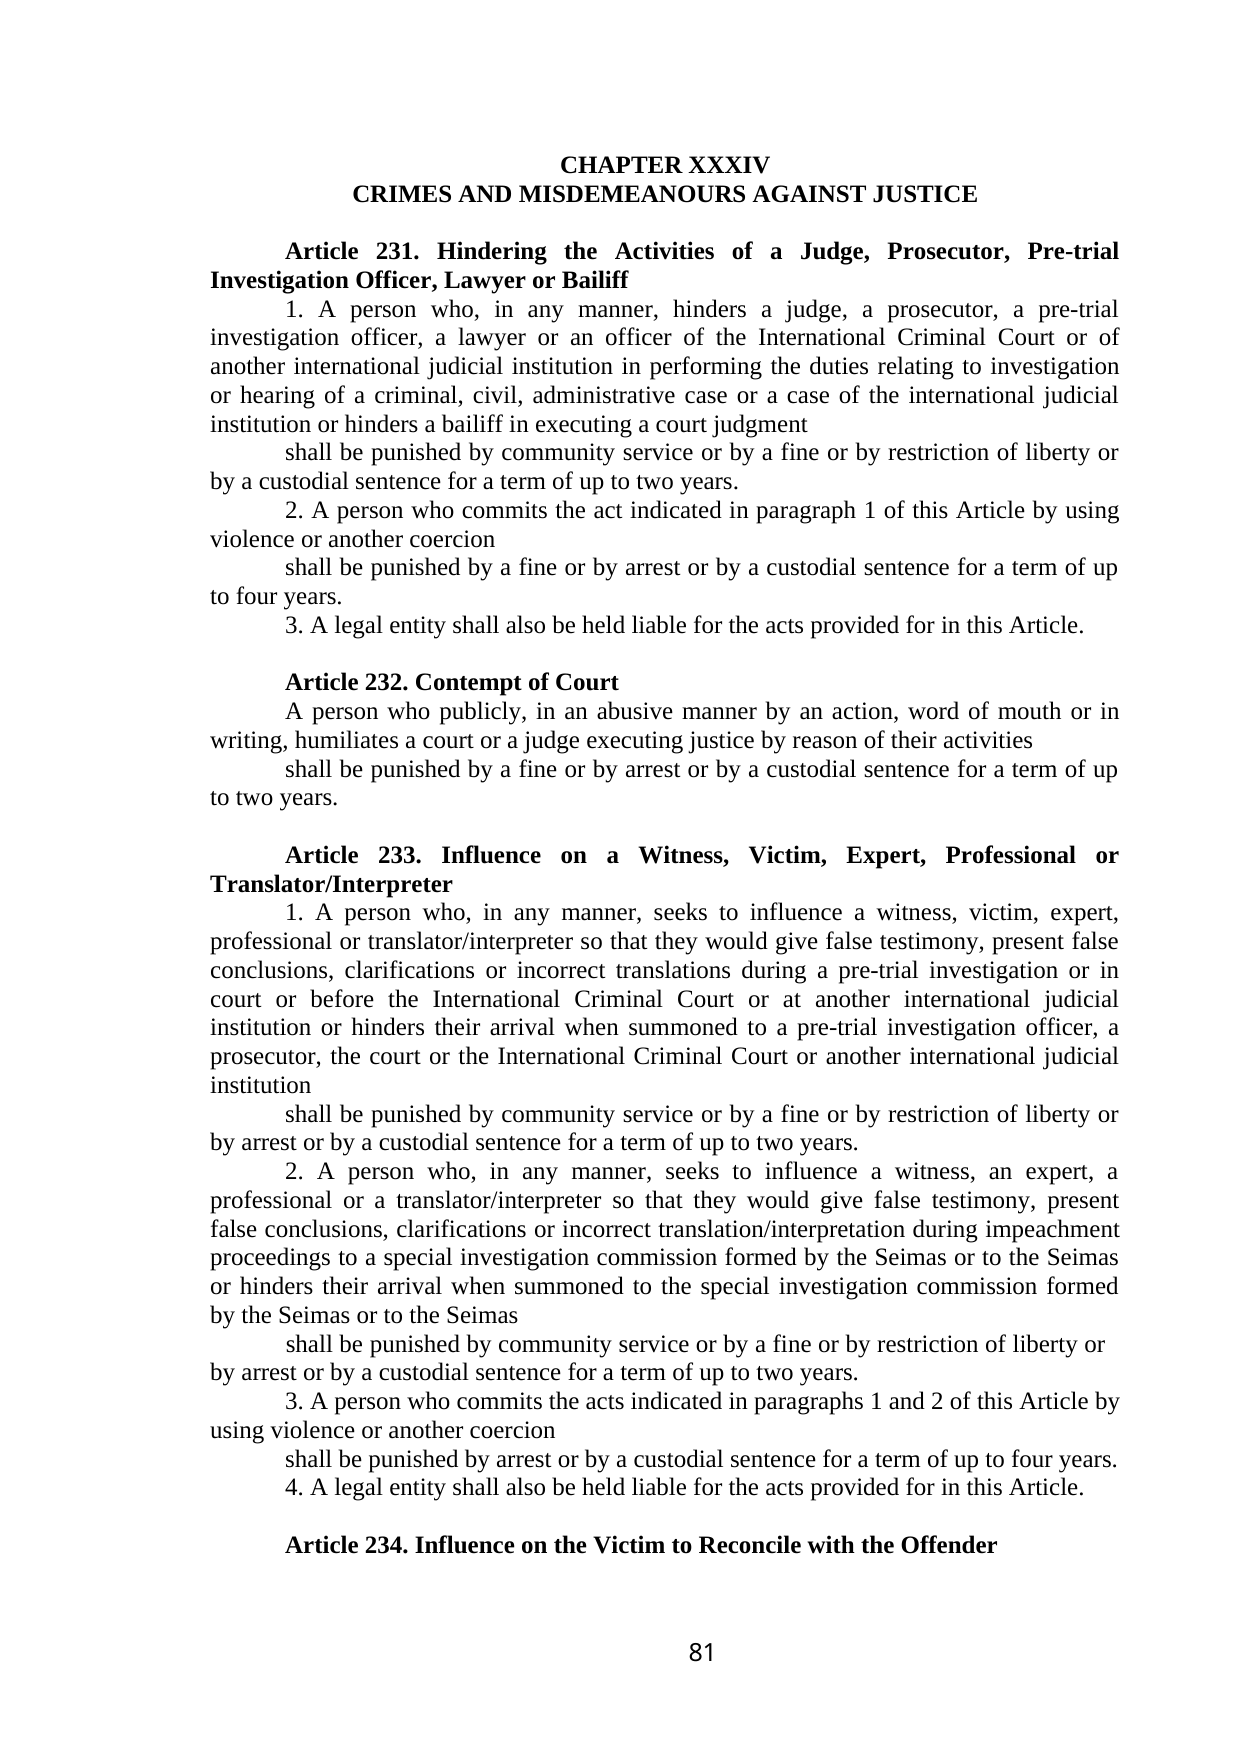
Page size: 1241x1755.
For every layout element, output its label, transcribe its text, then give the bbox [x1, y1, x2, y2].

text shall be punished by arrest or by a custodial sentence for a term of up to four years. [210, 1444, 1120, 1472]
text 1. A person who, in any manner, hinders a judge, a prosecutor, a pre-trial investigation officer, a lawyer or an officer of the International Criminal Court or of another international judicial institution in performing the duties relating to investigation or hearing of a criminal, civil, administrative case or a case of the international judicial institution or hinders a bailiff in executing a court judgment [210, 294, 1120, 437]
text Article 233. Influence on a Witness, Victim, Expert, Professional or Translator/Interpreter [210, 840, 1120, 897]
text 2. A person who, in any manner, seeks to influence a witness, an expert, a professional or a translator/interpreter so that they would give false testimony, present false conclusions, clarifications or incorrect translation/interpretation during impeachment proceedings to a special investigation commission formed by the Seimas or to the Seimas or hinders their arrival when summoned to the special investigation commission formed by the Seimas or to the Seimas [210, 1156, 1120, 1329]
text Article 234. Influence on the Victim to Reconcile with the Offender [285, 1530, 1120, 1559]
text 3. A legal entity shall also be held liable for the acts provided for in this Article. [210, 610, 1120, 639]
text shall be punished by community service or by a fine or by restriction of liberty or by a custodial sentence for a term of up to two years. [210, 437, 1120, 495]
text 3. A person who commits the acts indicated in paragraphs 1 and 2 of this Article by using violence or another coercion [210, 1386, 1120, 1444]
text shall be punished by community service or by a fine or by restriction of liberty or by arrest or by a custodial sentence for a term of up to two years. [210, 1099, 1120, 1156]
text CRIMES AND MISDEMEANOURS AGAINST JUSTICE [210, 179, 1120, 207]
text shall be punished by community service or by a fine or by restriction of liberty or by arrest or by a custodial sentence for a term of up to two years. [210, 1329, 1106, 1386]
text 2. A person who commits the act indicated in paragraph 1 of this Article by using violence or another coercion [210, 495, 1120, 552]
subtitle CHAPTER XXXIV [210, 150, 1120, 179]
text 4. A legal entity shall also be held liable for the acts provided for in this Article. [210, 1472, 1120, 1501]
text Article 231. Hindering the Activities of a Judge, Prosecutor, Pre-trial Investigation Officer, Lawyer or Bailiff [210, 236, 1120, 294]
text 1. A person who, in any manner, seeks to influence a witness, victim, expert, professional or translator/interpreter so that they would give false testimony, present false conclusions, clarifications or incorrect translations during a pre-trial investigation or in court or before the International Criminal Court or at another international judicial institution or hinders their arrival when summoned to a pre-trial investigation officer, a prosecutor, the court or the International Criminal Court or another international judicial institution [210, 897, 1120, 1099]
text shall be punished by a fine or by arrest or by a custodial sentence for a term of up to four years. [210, 552, 1120, 610]
text shall be punished by a fine or by arrest or by a custodial sentence for a term of up to two years. [210, 754, 1120, 811]
text A person who publicly, in an abusive manner by an action, word of mouth or in writing, humiliates a court or a judge executing justice by reason of their activities [210, 696, 1120, 754]
text Article 232. Contempt of Court [210, 667, 1120, 696]
